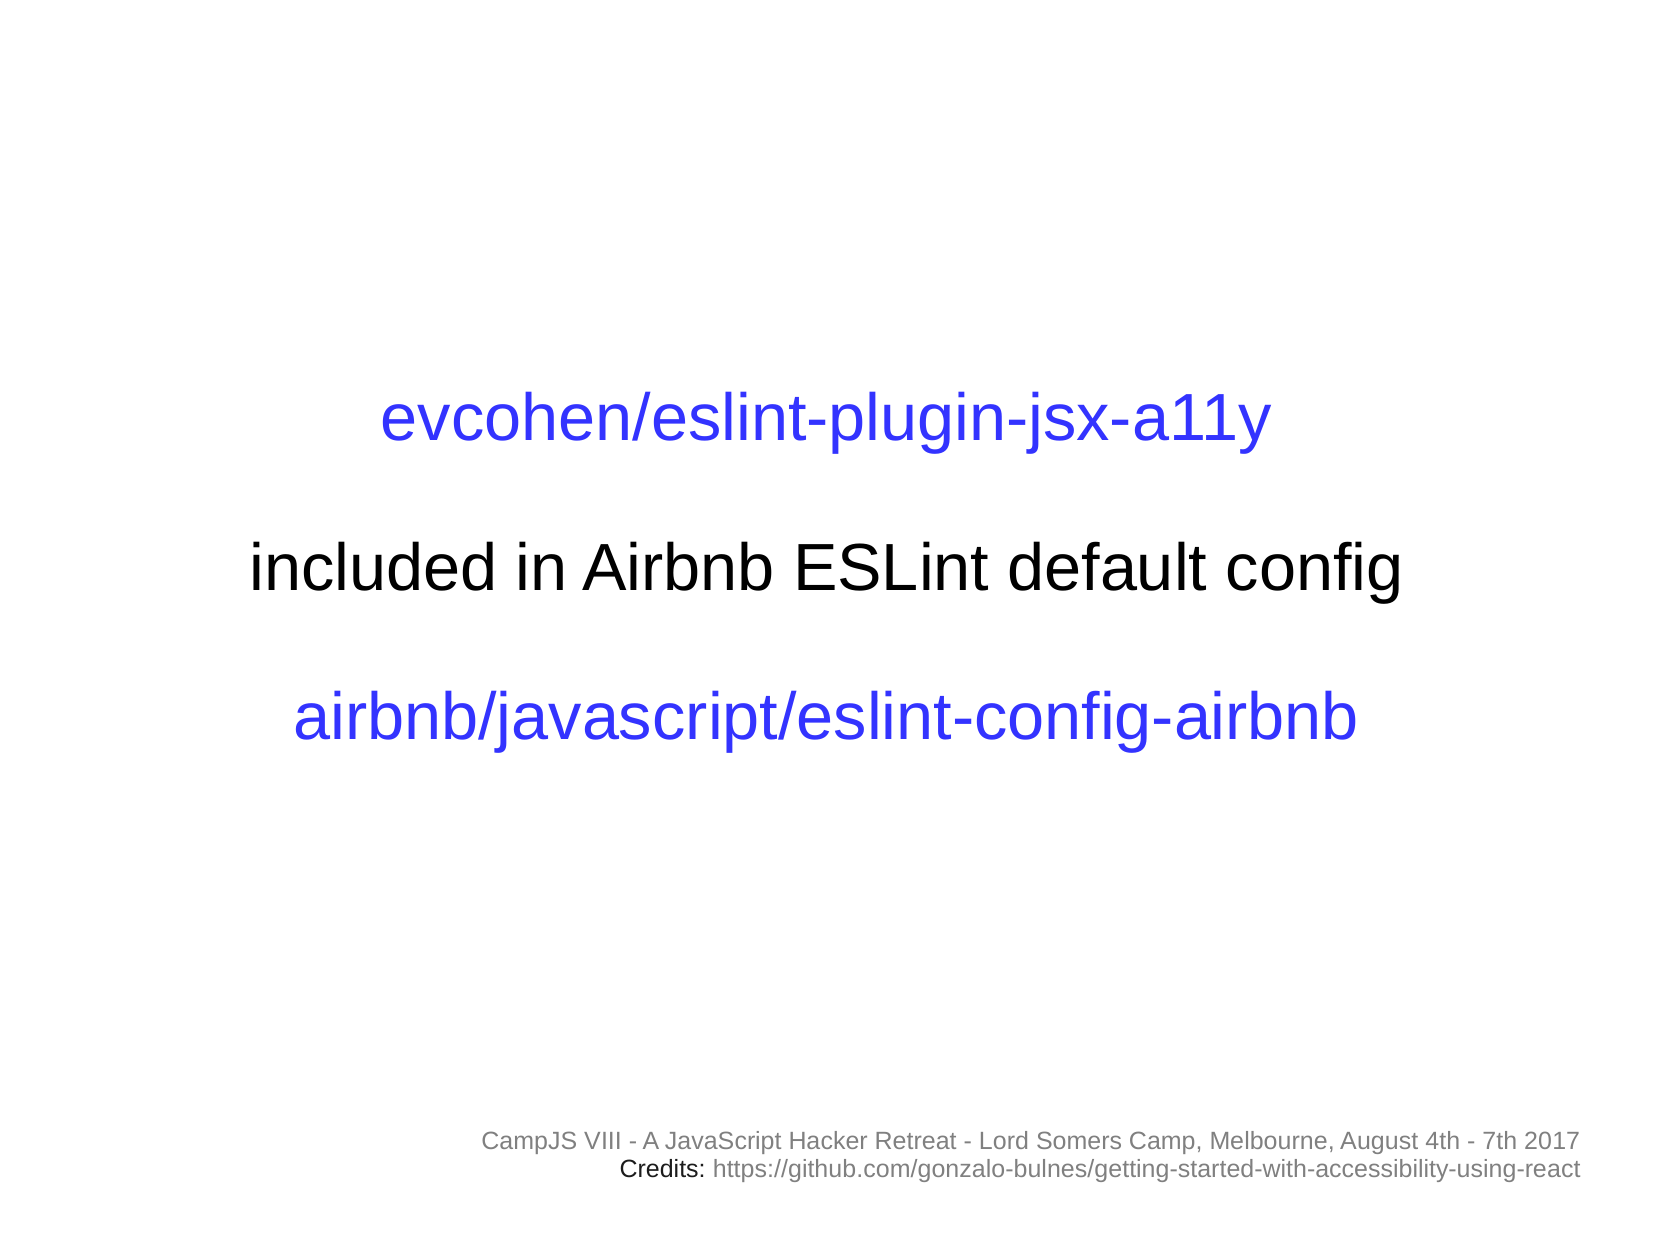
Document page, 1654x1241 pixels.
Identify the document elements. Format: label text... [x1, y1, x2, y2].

title CampJS VIII - A JavaScript Hacker Retreat - Lord Somers Camp, Melbourne, August 4th - 7th 2017 Credits: https://github.com/gonzalo-bulnes/getting-started-with-accessibility-using-react [437, 1110, 1583, 1200]
subtitle evcohen/eslint-plugin-jsx-a11y included in Airbnb ESLint default config airbnb/javascript/eslint-config-airbnb [82, 49, 1571, 1010]
